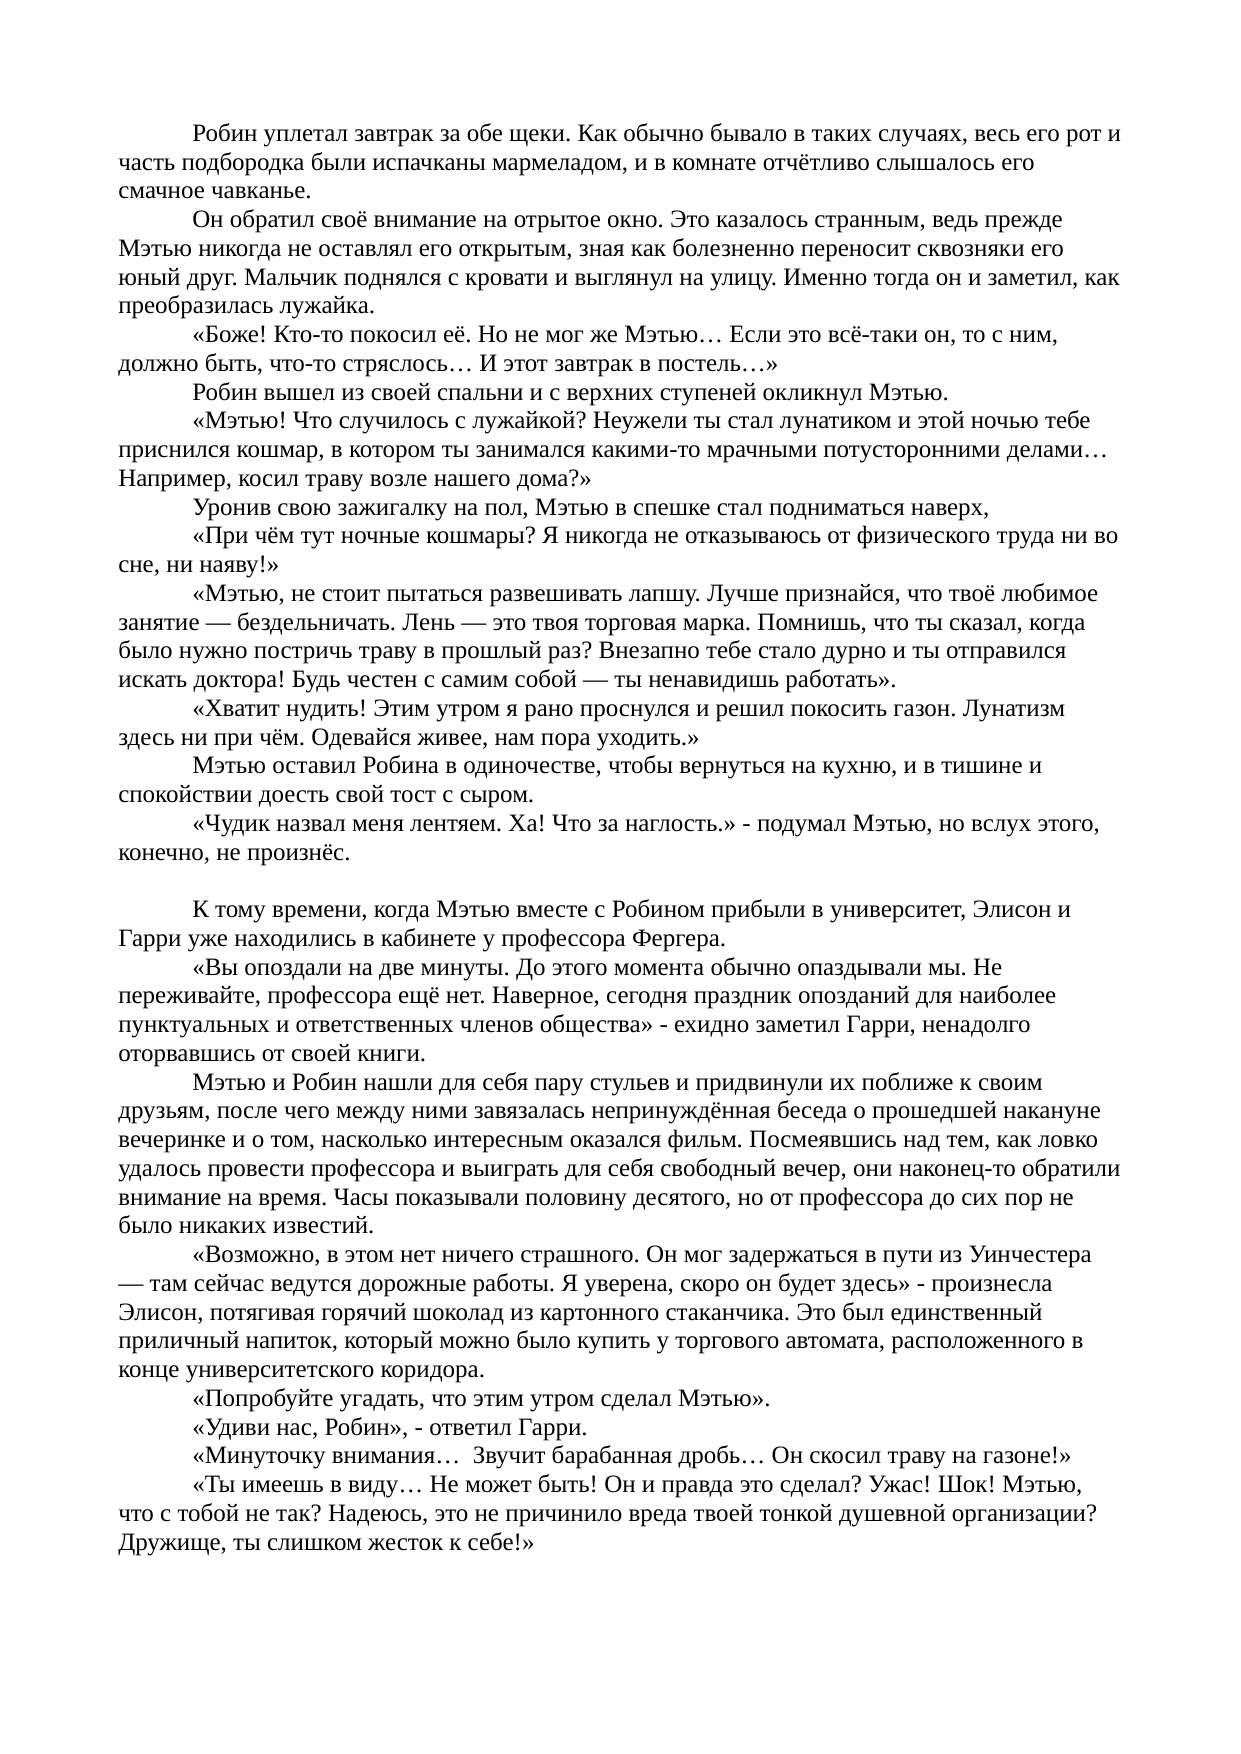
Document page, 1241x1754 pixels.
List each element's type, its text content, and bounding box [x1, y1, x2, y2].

text «Ты имеешь в виду… Не может быть! Он и правда это сделал? Ужас! Шок! Мэтью, что с тобой не так? Надеюсь, это не причинило вреда твоей тонкой душевной организации? Дружище, ты слишком жесток к себе!» [118, 1469, 1122, 1556]
text «Мэтью, не стоит пытаться развешивать лапшу. Лучше признайся, что твоё любимое занятие — бездельничать. Лень — это твоя торговая марка. Помнишь, что ты сказал, когда было нужно постричь траву в прошлый раз? Внезапно тебе стало дурно и ты отправился искать доктора! Будь честен с самим собой — ты ненавидишь работать». [118, 578, 1122, 693]
text К тому времени, когда Мэтью вместе с Робином прибыли в университет, Элисон и Гарри уже находились в кабинете у профессора Фергера. [118, 894, 1122, 952]
text «Чудик назвал меня лентяем. Ха! Что за наглость.» - подумал Мэтью, но вслух этого, конечно, не произнёс. [118, 808, 1122, 866]
text Робин уплетал завтрак за обе щеки. Как обычно бывало в таких случаях, весь его рот и часть подбородка были испачканы мармеладом, и в комнате отчётливо слышалось его смачное чавканье. [118, 118, 1122, 204]
text «Мэтью! Что случилось с лужайкой? Неужели ты стал лунатиком и этой ночью тебе приснился кошмар, в котором ты занимался какими-то мрачными потусторонними делами… Например, косил траву возле нашего дома?» [118, 406, 1122, 492]
text «Минуточку внимания… Звучит барабанная дробь… Он скосил траву на газоне!» [118, 1441, 1122, 1469]
text Мэтью оставил Робина в одиночестве, чтобы вернуться на кухню, и в тишине и спокойствии доесть свой тост с сыром. [118, 751, 1122, 808]
text «При чём тут ночные кошмары? Я никогда не отказываюсь от физического труда ни во сне, ни наяву!» [118, 521, 1122, 578]
text «Удиви нас, Робин», - ответил Гарри. [118, 1412, 1122, 1441]
text Уронив свою зажигалку на пол, Мэтью в спешке стал подниматься наверх, [118, 492, 1122, 521]
text Робин вышел из своей спальни и с верхних ступеней окликнул Мэтью. [118, 377, 1122, 406]
text «Хватит нудить! Этим утром я рано проснулся и решил покосить газон. Лунатизм здесь ни при чём. Одевайся живее, нам пора уходить.» [118, 693, 1122, 751]
text Он обратил своё внимание на отрытое окно. Это казалось странным, ведь прежде Мэтью никогда не оставлял его открытым, зная как болезненно переносит сквозняки его юный друг. Мальчик поднялся с кровати и выглянул на улицу. Именно тогда он и заметил, как преобразилась лужайка. [118, 204, 1122, 319]
text «Возможно, в этом нет ничего страшного. Он мог задержаться в пути из Уинчестера — там сейчас ведутся дорожные работы. Я уверена, скоро он будет здесь» - произнесла Элисон, потягивая горячий шоколад из картонного стаканчика. Это был единственный приличный напиток, который можно было купить у торгового автомата, расположенного в конце университетского коридора. [118, 1239, 1122, 1383]
text Мэтью и Робин нашли для себя пару стульев и придвинули их поближе к своим друзьям, после чего между ними завязалась непринуждённая беседа о прошедшей накануне вечеринке и о том, насколько интересным оказался фильм. Посмеявшись над тем, как ловко удалось провести профессора и выиграть для себя свободный вечер, они наконец-то обратили внимание на время. Часы показывали половину десятого, но от профессора до сих пор не было никаких известий. [118, 1067, 1122, 1239]
text «Попробуйте угадать, что этим утром сделал Мэтью». [118, 1383, 1122, 1412]
text «Вы опоздали на две минуты. До этого момента обычно опаздывали мы. Не переживайте, профессора ещё нет. Наверное, сегодня праздник опозданий для наиболее пунктуальных и ответственных членов общества» - ехидно заметил Гарри, ненадолго оторвавшись от своей книги. [118, 952, 1122, 1067]
text «Боже! Кто-то покосил её. Но не мог же Мэтью… Если это всё-таки он, то с ним, должно быть, что-то стряслось… И этот завтрак в постель…» [118, 319, 1122, 377]
